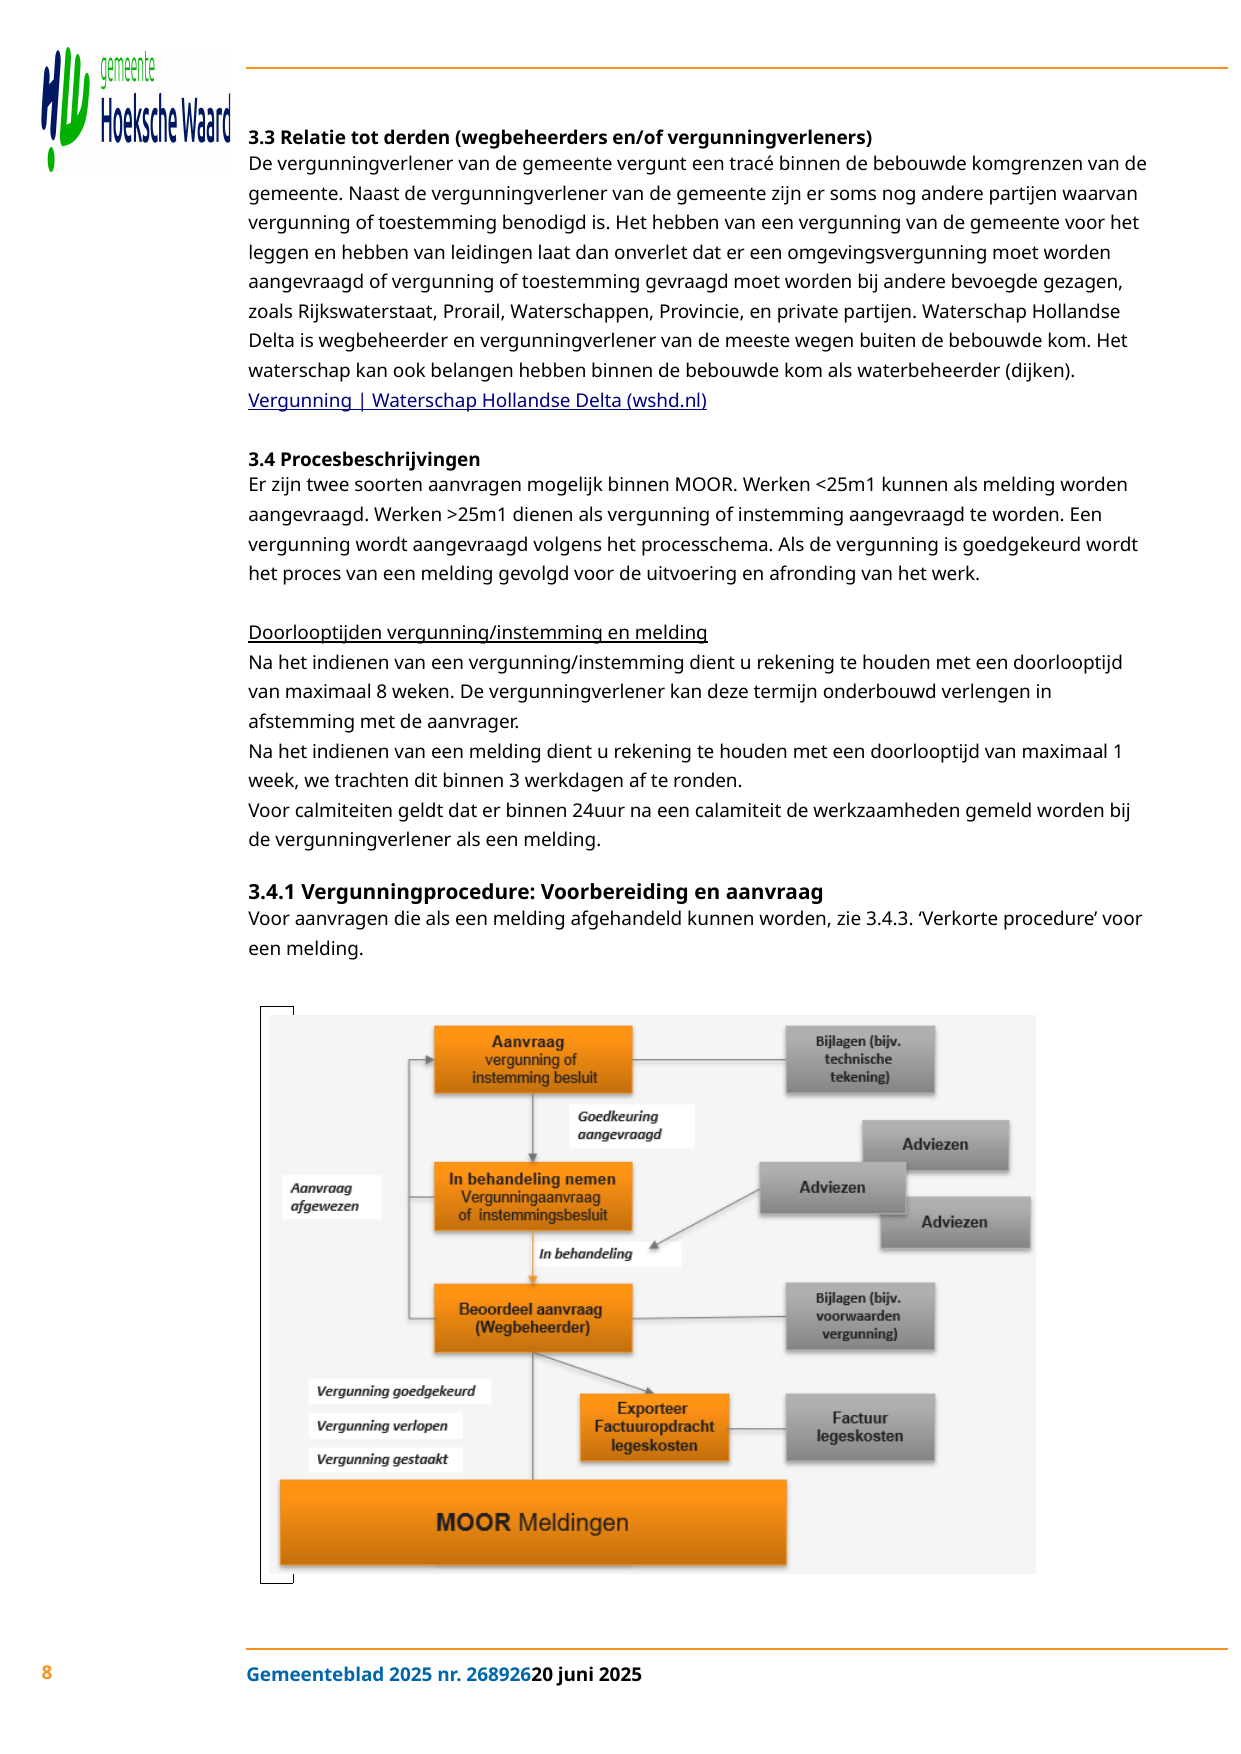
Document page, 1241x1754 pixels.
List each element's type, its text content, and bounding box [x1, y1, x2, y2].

text Voor calmiteiten geldt dat er binnen 24uur na een calamiteit de werkzaamheden gemeld worden bij de vergunningverlener als een melding. [248, 797, 1152, 852]
picture [268, 1015, 1037, 1574]
text De vergunningverlener van de gemeente vergunt een tracé binnen de bebouwde komgrenzen van de gemeente. Naast de vergunningverlener van de gemeente zijn er soms nog andere partijen waarvan vergunning of toestemming benodigd is. Het hebben van een vergunning van de gemeente voor het leggen en hebben van leidingen laat dan onverlet dat er een omgevingsvergunning moet worden aangevraagd of vergunning of toestemming gevraagd moet worden bij andere bevoegde gezagen, zoals Rijkswaterstaat, Prorail, Waterschappen, Provincie, en private partijen. Waterschap Hollandse Delta is wegbeheerder en vergunningverlener van de meeste wegen buiten de bebouwde kom. Het waterschap kan ook belangen hebben binnen de bebouwde kom als waterbeheerder (dijken). Vergunning | Waterschap Hollandse Delta (wshd.nl) [248, 150, 1152, 412]
picture [41, 47, 231, 172]
text Na het indienen van een vergunning/instemming dient u rekening te houden met een doorlooptijd van maximaal 8 weken. De vergunningverlener kan deze termijn onderbouwd verlengen in afstemming met de aanvrager. [248, 649, 1152, 734]
text 3.3 Relatie tot derden (wegbeheerders en/of vergunningverleners) [248, 124, 1152, 150]
text 3.4 Procesbeschrijvingen [248, 446, 1152, 472]
text Er zijn twee soorten aanvragen mogelijk binnen MOOR. Werken <25m1 kunnen als melding worden aangevraagd. Werken >25m1 dienen als vergunning of instemming aangevraagd te worden. Een vergunning wordt aangevraagd volgens het processchema. Als de vergunning is goedgekeurd wordt het proces van een melding gevolgd voor de uitvoering en afronding van het werk. [248, 472, 1152, 586]
text Voor aanvragen die als een melding afgehandeld kunnen worden, zie 3.4.3. ‘Verkorte procedure’ voor een melding. [248, 906, 1152, 961]
text Na het indienen van een melding dient u rekening te houden met een doorlooptijd van maximaal 1 week, we trachten dit binnen 3 werkdagen af te ronden. [248, 738, 1152, 793]
text 3.4.1 Vergunningprocedure: Voorbereiding en aanvraag [248, 877, 1152, 906]
text Doorlooptijden vergunning/instemming en melding [248, 619, 1152, 645]
